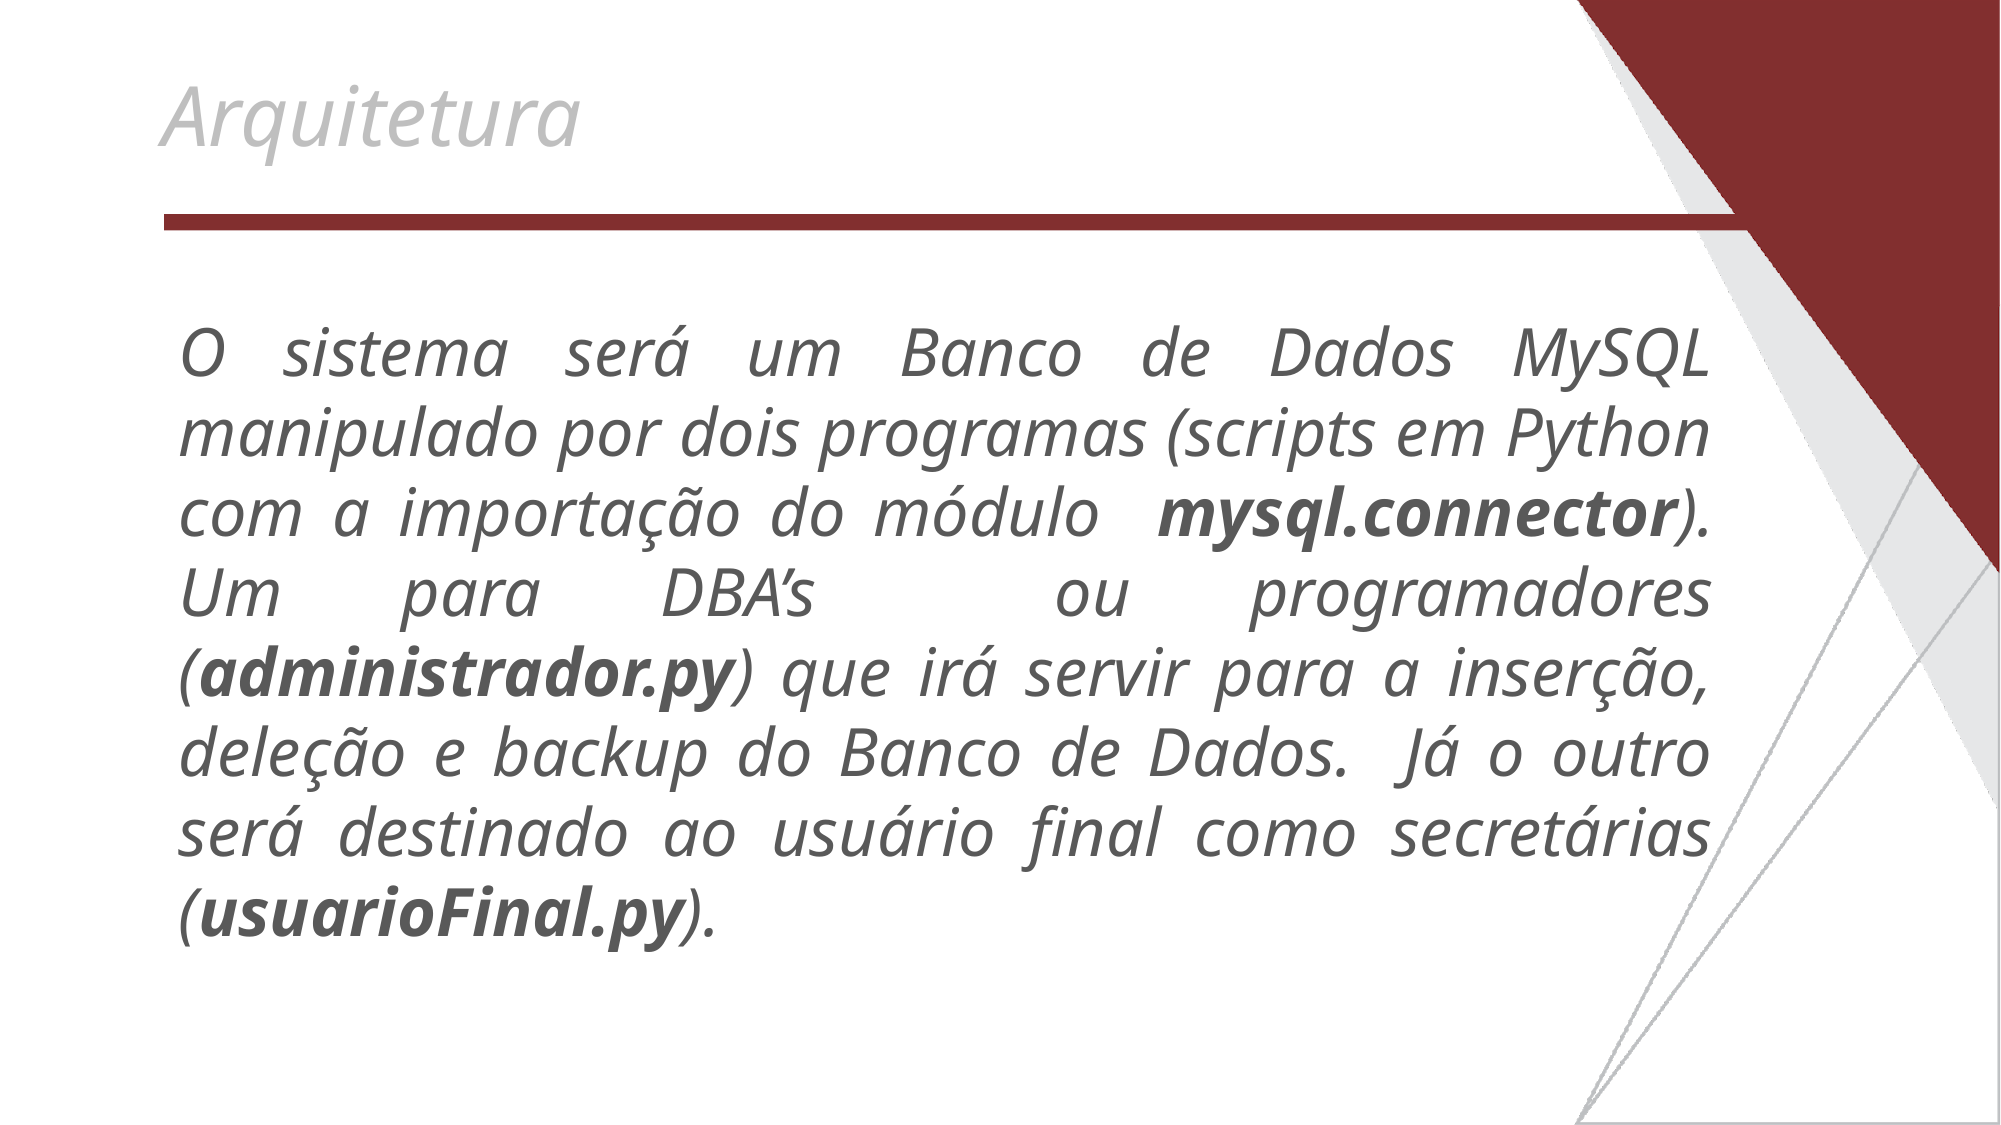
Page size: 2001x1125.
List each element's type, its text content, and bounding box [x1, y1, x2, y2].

picture [0, 0, 2001, 1125]
text_box [164, 214, 1927, 231]
text_box Arquitetura [147, 55, 1681, 208]
text_box O sistema será um Banco de Dados MySQL manipulado por dois programas (scripts em Python com a importação do módulo mysql.connector). Um para DBA’s ou programadores (administrador.py) que irá servir para a inserção, deleção e backup do Banco de Dados. Já o outro será destinado ao usuário final como secretárias (usuarioFinal.py). [164, 302, 1730, 1125]
